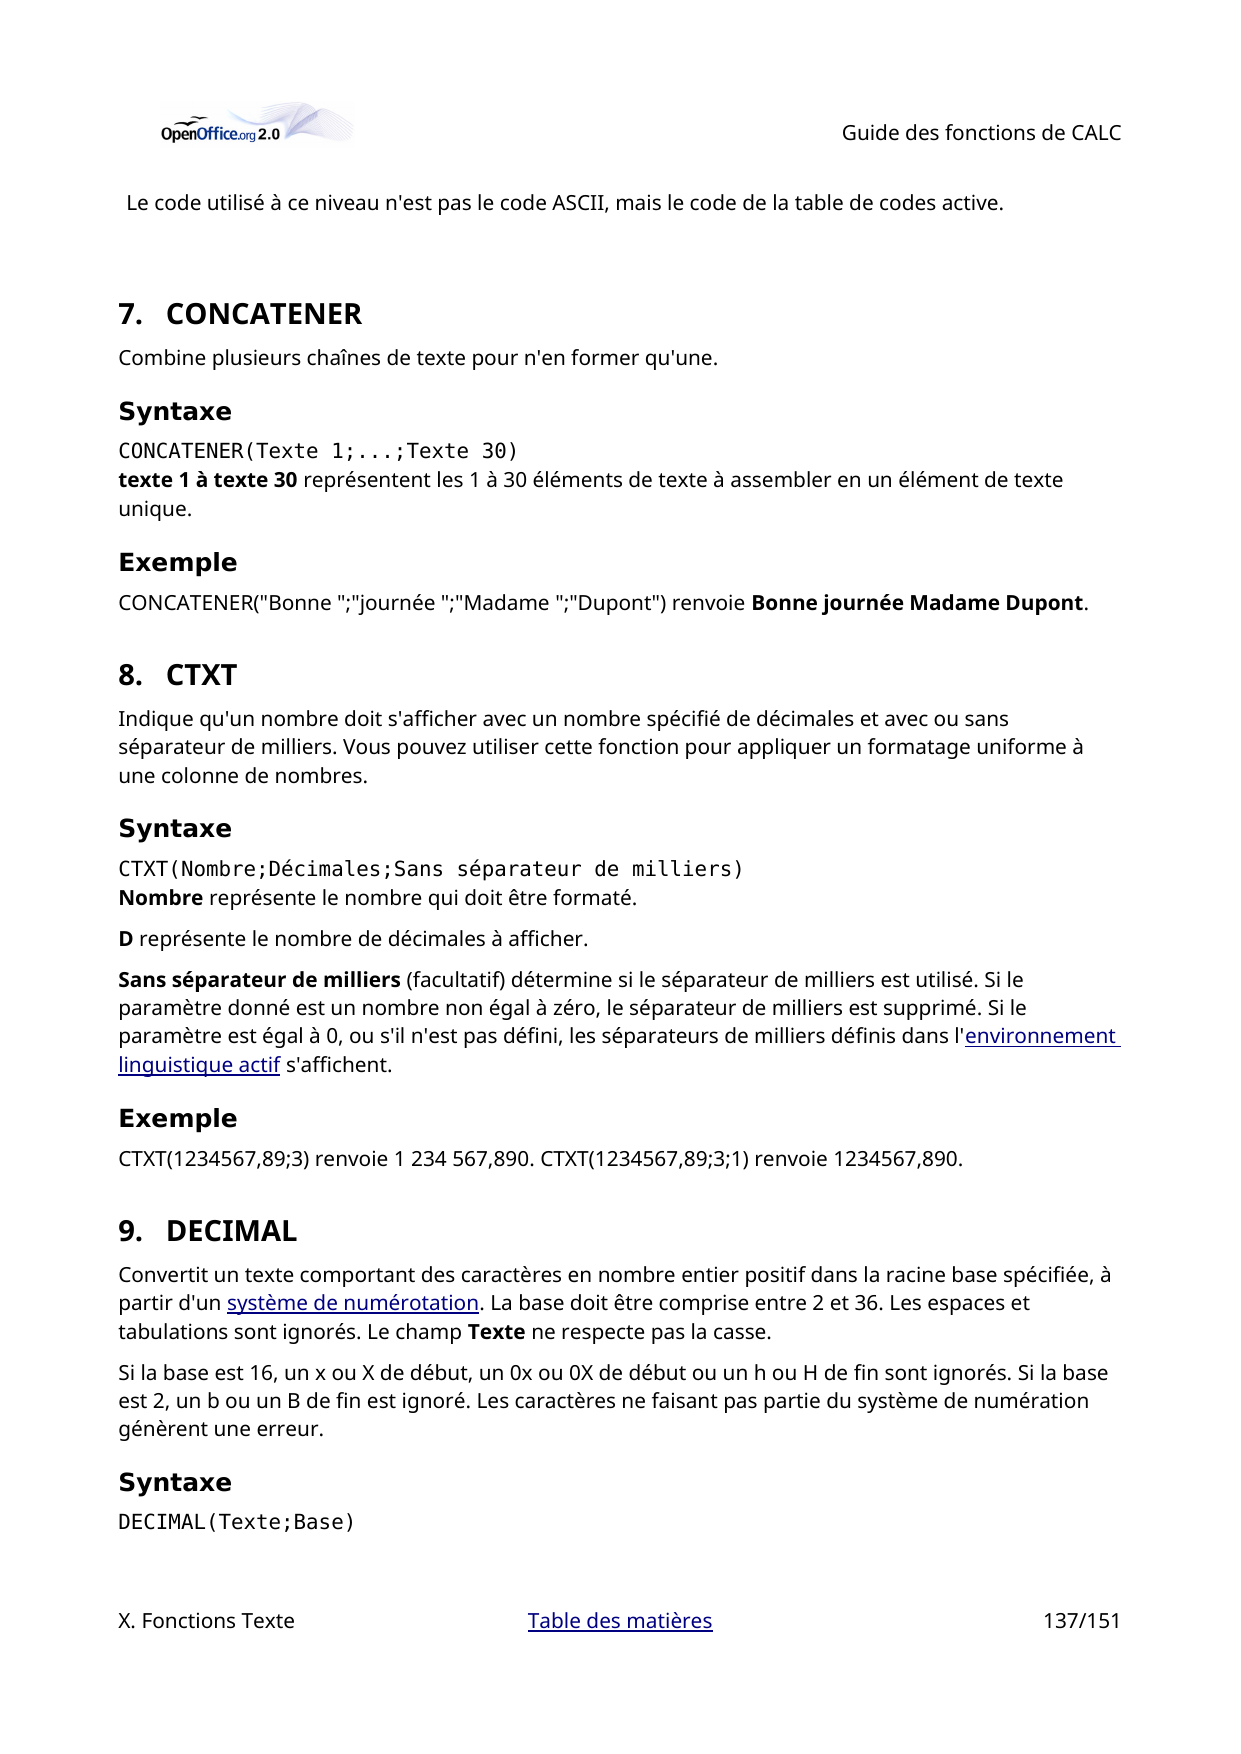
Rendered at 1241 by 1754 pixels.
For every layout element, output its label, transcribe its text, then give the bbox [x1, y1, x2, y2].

text CONCATENER(Texte 1;...;Texte 30) [118, 439, 1122, 463]
text texte 1 à texte 30 représentent les 1 à 30 éléments de texte à assembler en un élément de texte unique. [118, 466, 1122, 522]
subtitle CTXT [118, 654, 1122, 693]
text DECIMAL(Texte;Base) [118, 1510, 1122, 1535]
text CTXT(Nombre;Décimales;Sans séparateur de milliers) [118, 857, 1122, 881]
subtitle Syntaxe [118, 1468, 1122, 1498]
text Combine plusieurs chaînes de texte pour n'en former qu'une. [118, 343, 1122, 372]
subtitle Syntaxe [118, 397, 1122, 427]
text CTXT(1234567,89;3) renvoie 1 234 567,890. CTXT(1234567,89;3;1) renvoie 1234567,890. [118, 1144, 1122, 1172]
subtitle Exemple [118, 1104, 1122, 1133]
text Nombre représente le nombre qui doit être formaté. [118, 883, 1122, 911]
text Indique qu'un nombre doit s'afficher avec un nombre spécifié de décimales et avec ou sans séparateur de milliers. Vous pouvez utiliser cette fonction pour appliquer un formatage uniforme à une colonne de nombres. [118, 704, 1122, 789]
text CONCATENER("Bonne ";"journée ";"Madame ";"Dupont") renvoie Bonne journée Madame Dupont. [118, 588, 1122, 616]
table_header Le code utilisé à ce niveau n'est pas le code ASCII, mais le code de la table de codes active. [118, 177, 1021, 227]
text Sans séparateur de milliers (facultatif) détermine si le séparateur de milliers est utilisé. Si le paramètre donné est un nombre non égal à zéro, le séparateur de milliers est supprimé. Si le paramètre est égal à 0, ou s'il n'est pas défini, les séparateurs de milliers définis dans l'environnement linguistique actif s'affichent. [118, 965, 1122, 1078]
text Convertit un texte comportant des caractères en nombre entier positif dans la racine base spécifiée, à partir d'un système de numérotation. La base doit être comprise entre 2 et 36. Les espaces et tabulations sont ignorés. Le champ Texte ne respecte pas la casse. [118, 1260, 1122, 1345]
subtitle DECIMAL [118, 1210, 1122, 1249]
subtitle Syntaxe [118, 815, 1122, 844]
text D représente le nombre de décimales à afficher. [118, 924, 1122, 952]
text Si la base est 16, un x ou X de début, un 0x ou 0X de début ou un h ou H de fin sont ignorés. Si la base est 2, un b ou un B de fin est ignoré. Les caractères ne faisant pas partie du système de numération génèrent une erreur. [118, 1358, 1122, 1443]
subtitle CONCATENER [118, 293, 1122, 333]
subtitle Exemple [118, 548, 1122, 577]
